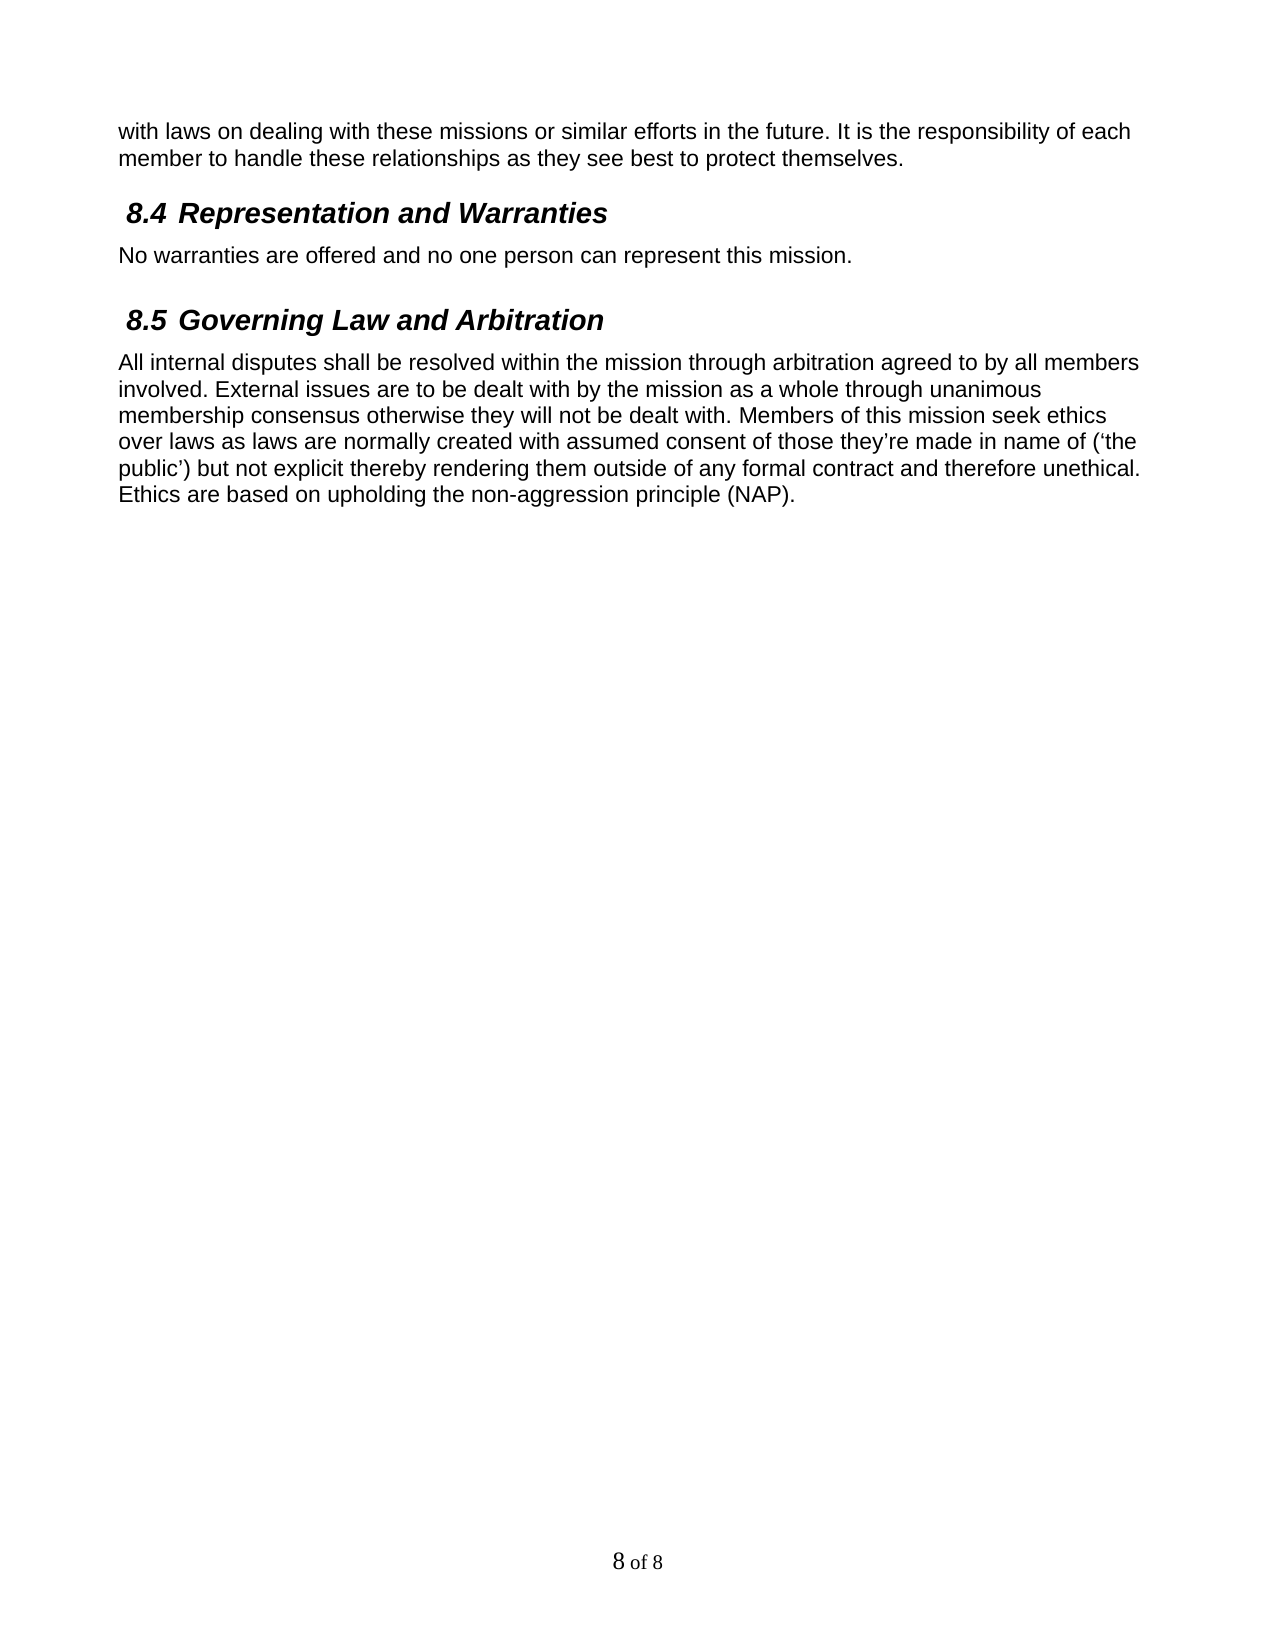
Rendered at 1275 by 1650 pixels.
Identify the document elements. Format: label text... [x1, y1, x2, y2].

subtitle Governing Law and Arbitration [118, 303, 1157, 337]
text No warranties are offered and no one person can represent this mission. [118, 242, 1157, 268]
text with laws on dealing with these missions or similar efforts in the future. It is the responsibility of each member to handle these relationships as they see best to protect themselves. [118, 118, 1157, 171]
text All internal disputes shall be resolved within the mission through arbitration agreed to by all members involved. External issues are to be dealt with by the mission as a whole through unanimous membership consensus otherwise they will not be dealt with. Members of this mission seek ethics over laws as laws are normally created with assumed consent of those they’re made in name of (‘the public’) but not explicit thereby rendering them outside of any formal contract and therefore unethical. Ethics are based on upholding the non-aggression principle (NAP). [118, 349, 1157, 507]
subtitle Representation and Warranties [118, 196, 1157, 229]
